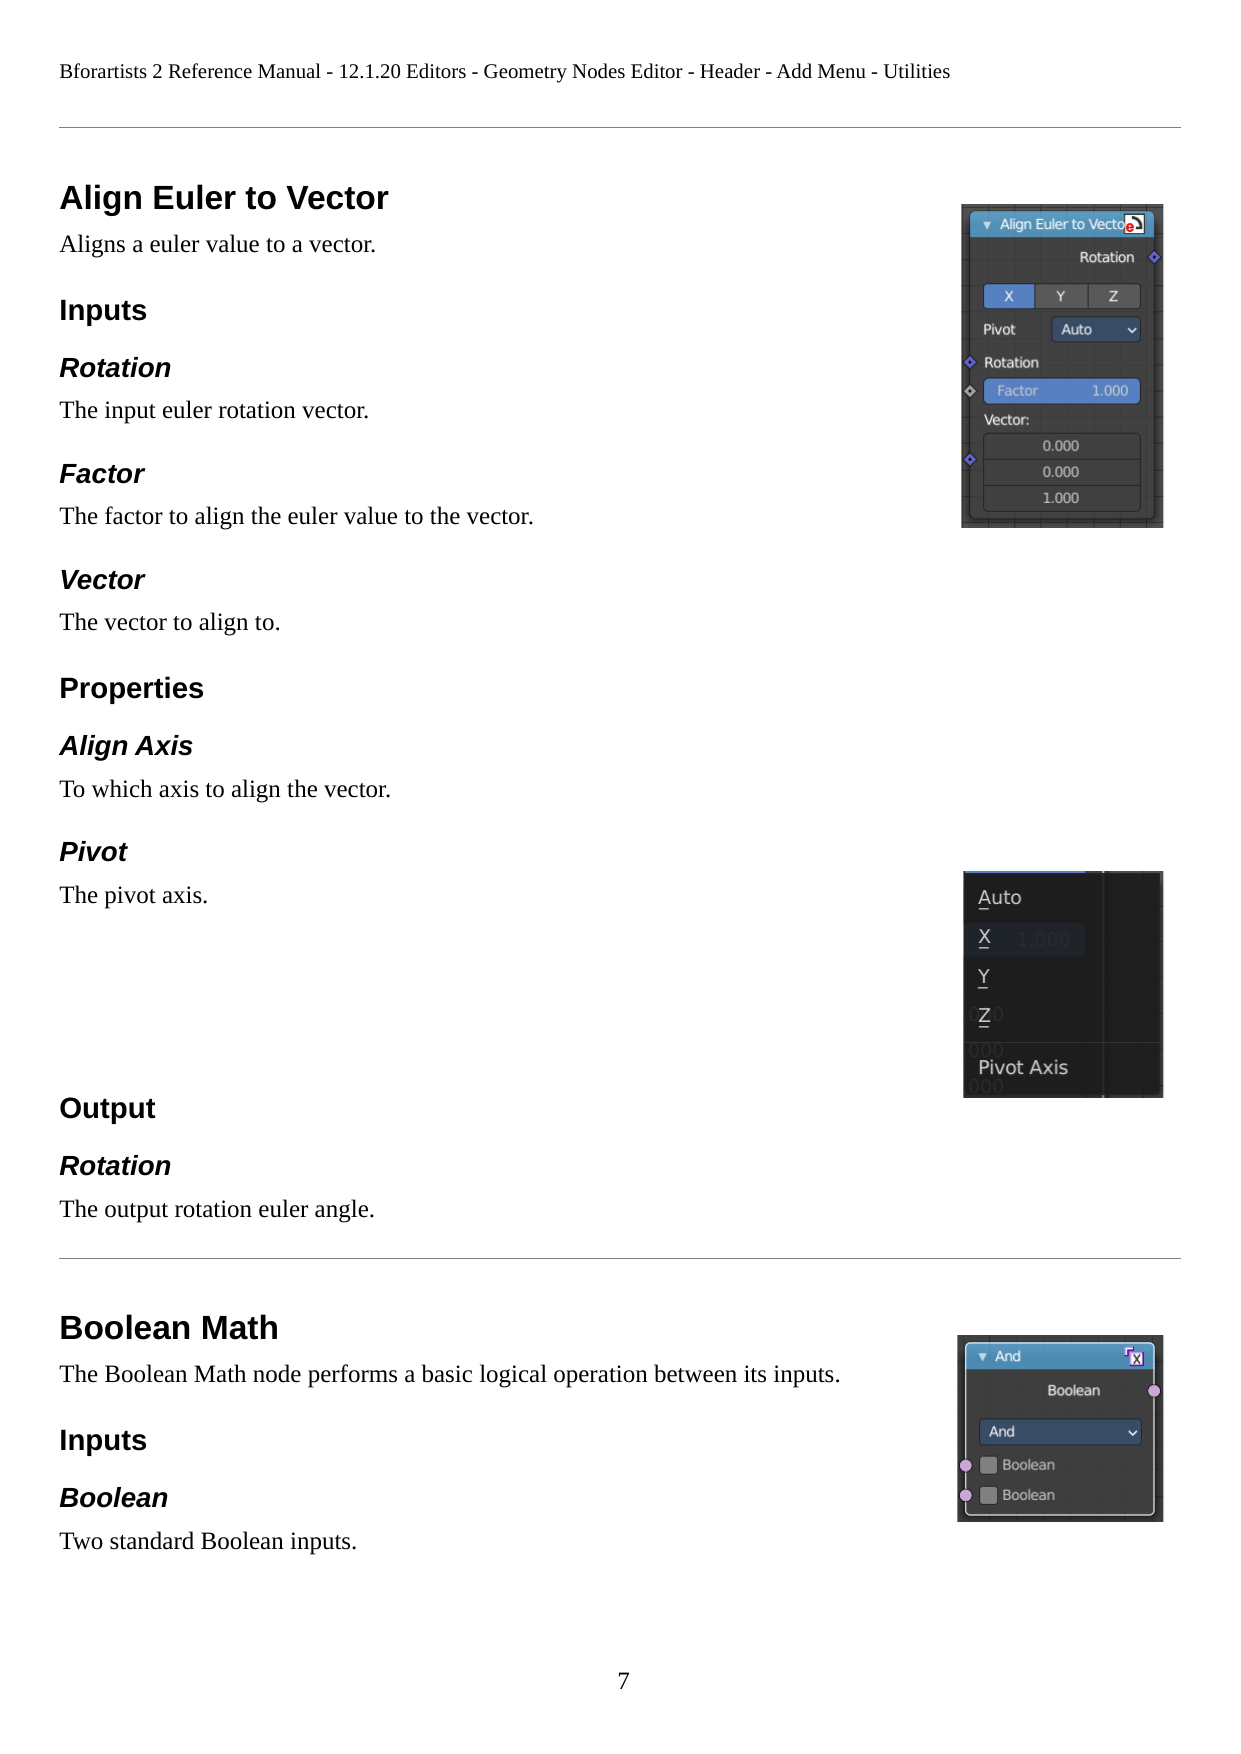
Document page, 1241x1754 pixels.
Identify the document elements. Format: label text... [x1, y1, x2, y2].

subtitle Align Axis [59, 730, 1181, 762]
text Aligns a euler value to a vector. [59, 229, 961, 257]
text The pivot axis. [59, 880, 963, 909]
text Two standard Boolean inputs. [59, 1526, 1181, 1555]
subtitle [1164, 292, 1181, 326]
subtitle [1164, 457, 1181, 489]
text The factor to align the euler value to the vector. [59, 501, 1181, 530]
text The input euler rotation vector. [59, 396, 961, 424]
subtitle Rotation [59, 1150, 1181, 1182]
subtitle Factor [59, 457, 961, 489]
subtitle Vector [59, 563, 1181, 595]
text The Boolean Math node performs a basic logical operation between its inputs. [59, 1359, 957, 1388]
text The output rotation euler angle. [59, 1194, 1181, 1223]
picture [963, 871, 1164, 1098]
subtitle [1164, 351, 1181, 383]
subtitle Output [59, 1091, 1181, 1125]
text To which axis to align the vector. [59, 774, 1181, 803]
subtitle Inputs [59, 292, 961, 326]
text [1164, 880, 1181, 909]
subtitle Rotation [59, 351, 961, 383]
subtitle Align Euler to Vector [59, 178, 1181, 216]
picture [957, 1335, 1164, 1522]
subtitle Inputs [59, 1423, 957, 1457]
subtitle Boolean Math [59, 1308, 1181, 1347]
subtitle Pivot [59, 836, 1181, 868]
subtitle Boolean [59, 1482, 957, 1513]
picture [961, 204, 1164, 528]
subtitle Properties [59, 671, 1181, 705]
subtitle [1164, 1482, 1181, 1513]
text The vector to align to. [59, 607, 1181, 636]
subtitle [1164, 1423, 1181, 1457]
